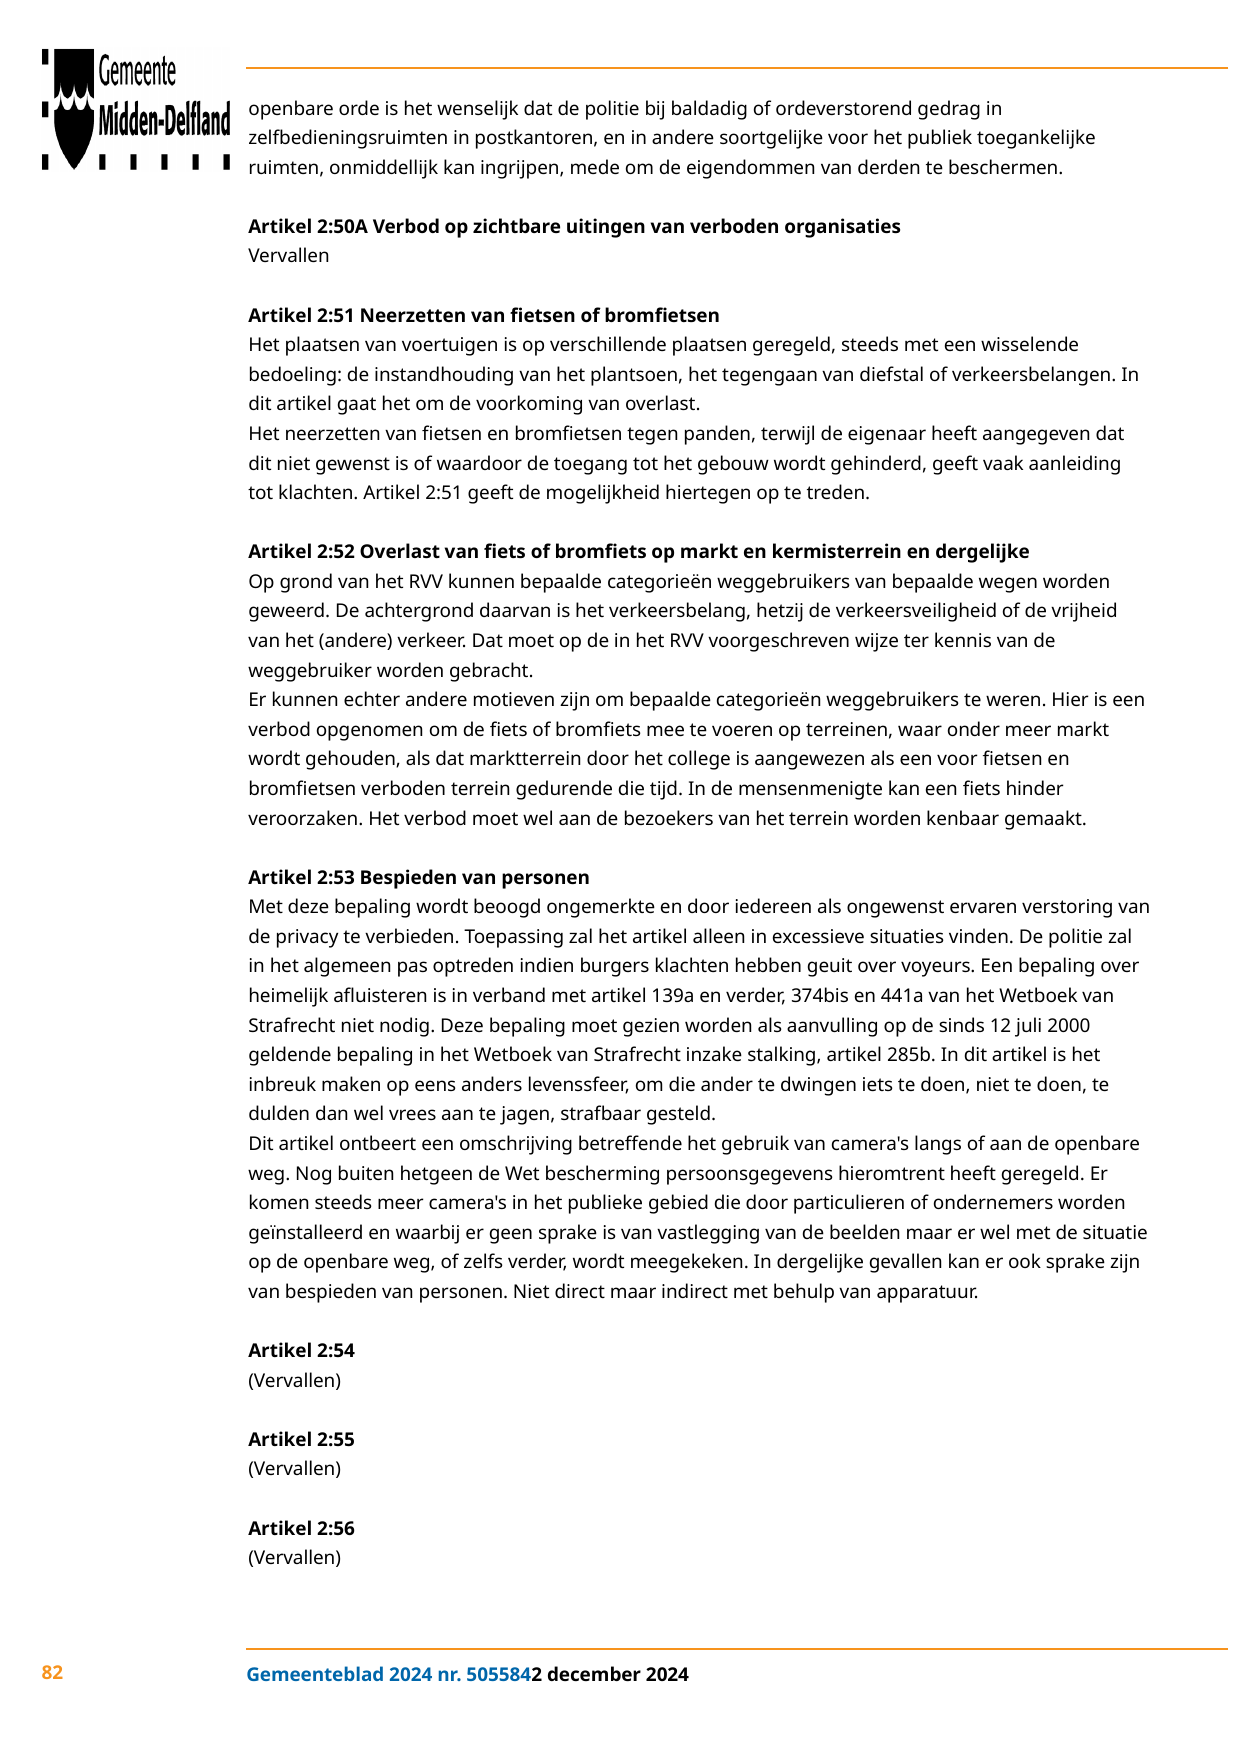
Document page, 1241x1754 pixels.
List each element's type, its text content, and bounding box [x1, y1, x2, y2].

text Dit artikel ontbeert een omschrijving betreffende het gebruik van camera's langs of aan de openbare weg. Nog buiten hetgeen de Wet bescherming persoonsgegevens hieromtrent heeft geregeld. Er komen steeds meer camera's in het publieke gebied die door particulieren of ondernemers worden geïnstalleerd en waarbij er geen sprake is van vastlegging van de beelden maar er wel met de situatie op de openbare weg, of zelfs verder, wordt meegekeken. In dergelijke gevallen kan er ook sprake zijn van bespieden van personen. Niet direct maar indirect met behulp van apparatuur. [248, 1130, 1152, 1304]
text Artikel 2:53 Bespieden van personen [248, 864, 1152, 890]
text Artikel 2:54 [248, 1337, 1152, 1363]
text (Vervallen) [248, 1456, 1152, 1481]
text Vervallen [248, 243, 1152, 268]
text (Vervallen) [248, 1544, 1152, 1570]
text Met deze bepaling wordt beoogd ongemerkte en door iedereen als ongewenst ervaren verstoring van de privacy te verbieden. Toepassing zal het artikel alleen in excessieve situaties vinden. De politie zal in het algemeen pas optreden indien burgers klachten hebben geuit over voyeurs. Een bepaling over heimelijk afluisteren is in verband met artikel 139a en verder, 374bis en 441a van het Wetboek van Strafrecht niet nodig. Deze bepaling moet gezien worden als aanvulling op de sinds 12 juli 2000 geldende bepaling in het Wetboek van Strafrecht inzake stalking, artikel 285b. In dit artikel is het inbreuk maken op eens anders levenssfeer, om die ander te dwingen iets te doen, niet te doen, te dulden dan wel vrees aan te jagen, strafbaar gesteld. [248, 893, 1152, 1126]
text Artikel 2:51 Neerzetten van fietsen of bromfietsen [248, 302, 1152, 328]
picture [41, 47, 231, 172]
text Artikel 2:50A Verbod op zichtbare uitingen van verboden organisaties [248, 213, 1152, 239]
text openbare orde is het wenselijk dat de politie bij baldadig of ordeverstorend gedrag in zelfbedieningsruimten in postkantoren, en in andere soortgelijke voor het publiek toegankelijke ruimten, onmiddellijk kan ingrijpen, mede om de eigendommen van derden te beschermen. [248, 95, 1152, 180]
text Er kunnen echter andere motieven zijn om bepaalde categorieën weggebruikers te weren. Hier is een verbod opgenomen om de fiets of bromfiets mee te voeren op terreinen, waar onder meer markt wordt gehouden, als dat marktterrein door het college is aangewezen als een voor fietsen en bromfietsen verboden terrein gedurende die tijd. In de mensenmenigte kan een fiets hinder veroorzaken. Het verbod moet wel aan de bezoekers van het terrein worden kenbaar gemaakt. [248, 686, 1152, 831]
text (Vervallen) [248, 1367, 1152, 1393]
text Het plaatsen van voertuigen is op verschillende plaatsen geregeld, steeds met een wisselende bedoeling: de instandhouding van het plantsoen, het tegengaan van diefstal of verkeersbelangen. In dit artikel gaat het om de voorkoming van overlast. [248, 331, 1152, 416]
text Artikel 2:52 Overlast van fiets of bromfiets op markt en kermisterrein en dergelijke [248, 538, 1152, 564]
text Artikel 2:56 [248, 1515, 1152, 1541]
text Artikel 2:55 [248, 1426, 1152, 1452]
text Op grond van het RVV kunnen bepaalde categorieën weggebruikers van bepaalde wegen worden geweerd. De achtergrond daarvan is het verkeersbelang, hetzij de verkeersveiligheid of de vrijheid van het (andere) verkeer. Dat moet op de in het RVV voorgeschreven wijze ter kennis van de weggebruiker worden gebracht. [248, 568, 1152, 683]
text Het neerzetten van fietsen en bromfietsen tegen panden, terwijl de eigenaar heeft aangegeven dat dit niet gewenst is of waardoor de toegang tot het gebouw wordt gehinderd, geeft vaak aanleiding tot klachten. Artikel 2:51 geeft de mogelijkheid hiertegen op te treden. [248, 420, 1152, 505]
